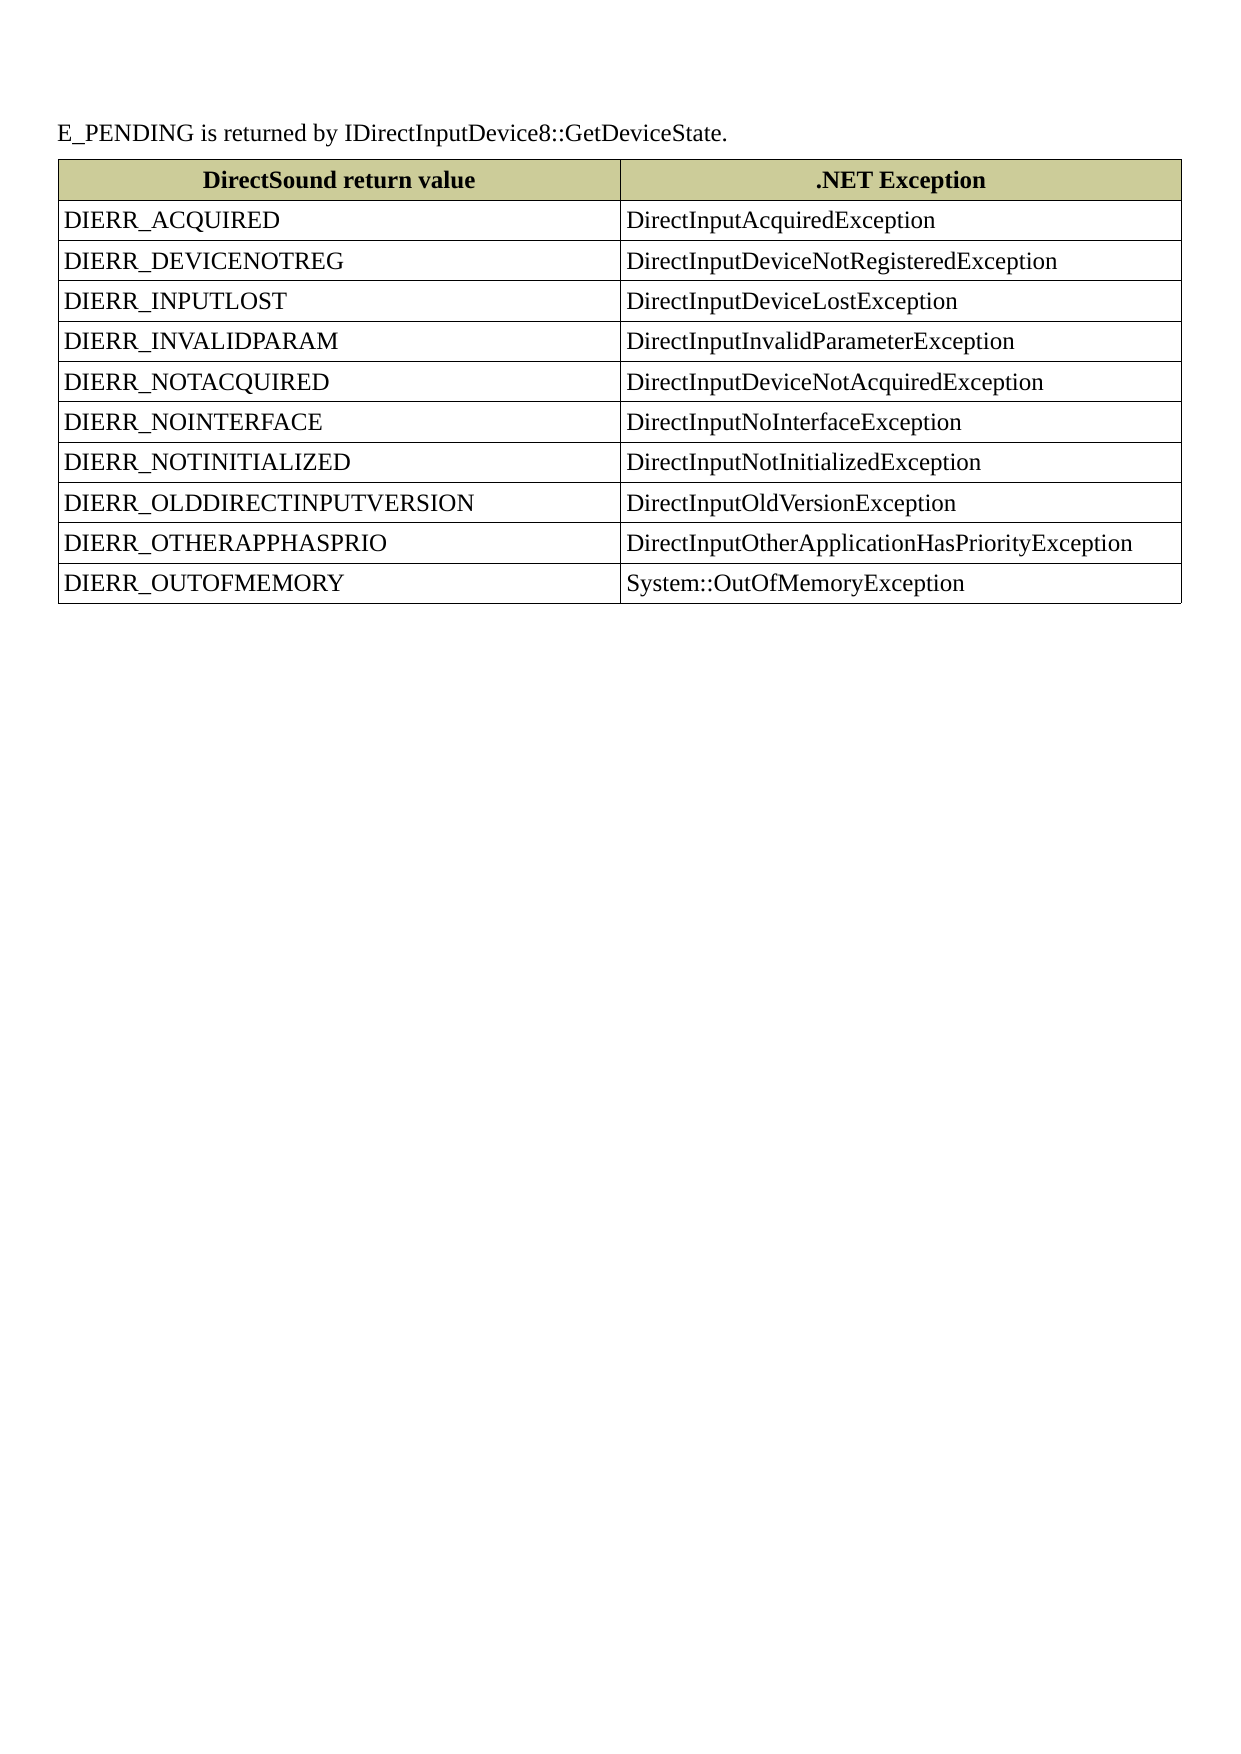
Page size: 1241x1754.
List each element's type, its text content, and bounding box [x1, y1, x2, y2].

table_cell DIERR_OLDDIRECTINPUTVERSION [59, 483, 620, 522]
table_cell System::OutOfMemoryException [621, 564, 1181, 603]
table_cell DIERR_INVALIDPARAM [59, 322, 620, 361]
table_cell DIERR_NOTACQUIRED [59, 362, 620, 401]
table_cell DirectInputDeviceNotRegisteredException [621, 241, 1181, 280]
table_header DirectSound return value [59, 160, 620, 200]
table_cell DirectInputNotInitializedException [621, 443, 1181, 482]
table_cell DIERR_ACQUIRED [59, 201, 620, 240]
table_cell DirectInputAcquiredException [621, 201, 1181, 240]
table_header .NET Exception [621, 160, 1181, 200]
table_cell DIERR_INPUTLOST [59, 281, 620, 321]
table_cell DirectInputDeviceNotAcquiredException [621, 362, 1181, 401]
table_cell DIERR_NOINTERFACE [59, 402, 620, 442]
table_cell DirectInputDeviceLostException [621, 281, 1181, 321]
table_cell DirectInputOldVersionException [621, 483, 1181, 522]
table_cell DirectInputInvalidParameterException [621, 322, 1181, 361]
table_cell DIERR_DEVICENOTREG [59, 241, 620, 280]
table_cell DIERR_OUTOFMEMORY [59, 564, 620, 603]
table_cell DirectInputOtherApplicationHasPriorityException [621, 523, 1181, 562]
table_cell DirectInputNoInterfaceException [621, 402, 1181, 442]
table_cell DIERR_OTHERAPPHASPRIO [59, 523, 620, 562]
text E_PENDING is returned by IDirectInputDevice8::GetDeviceState. [44, 118, 1122, 147]
table_cell DIERR_NOTINITIALIZED [59, 443, 620, 482]
